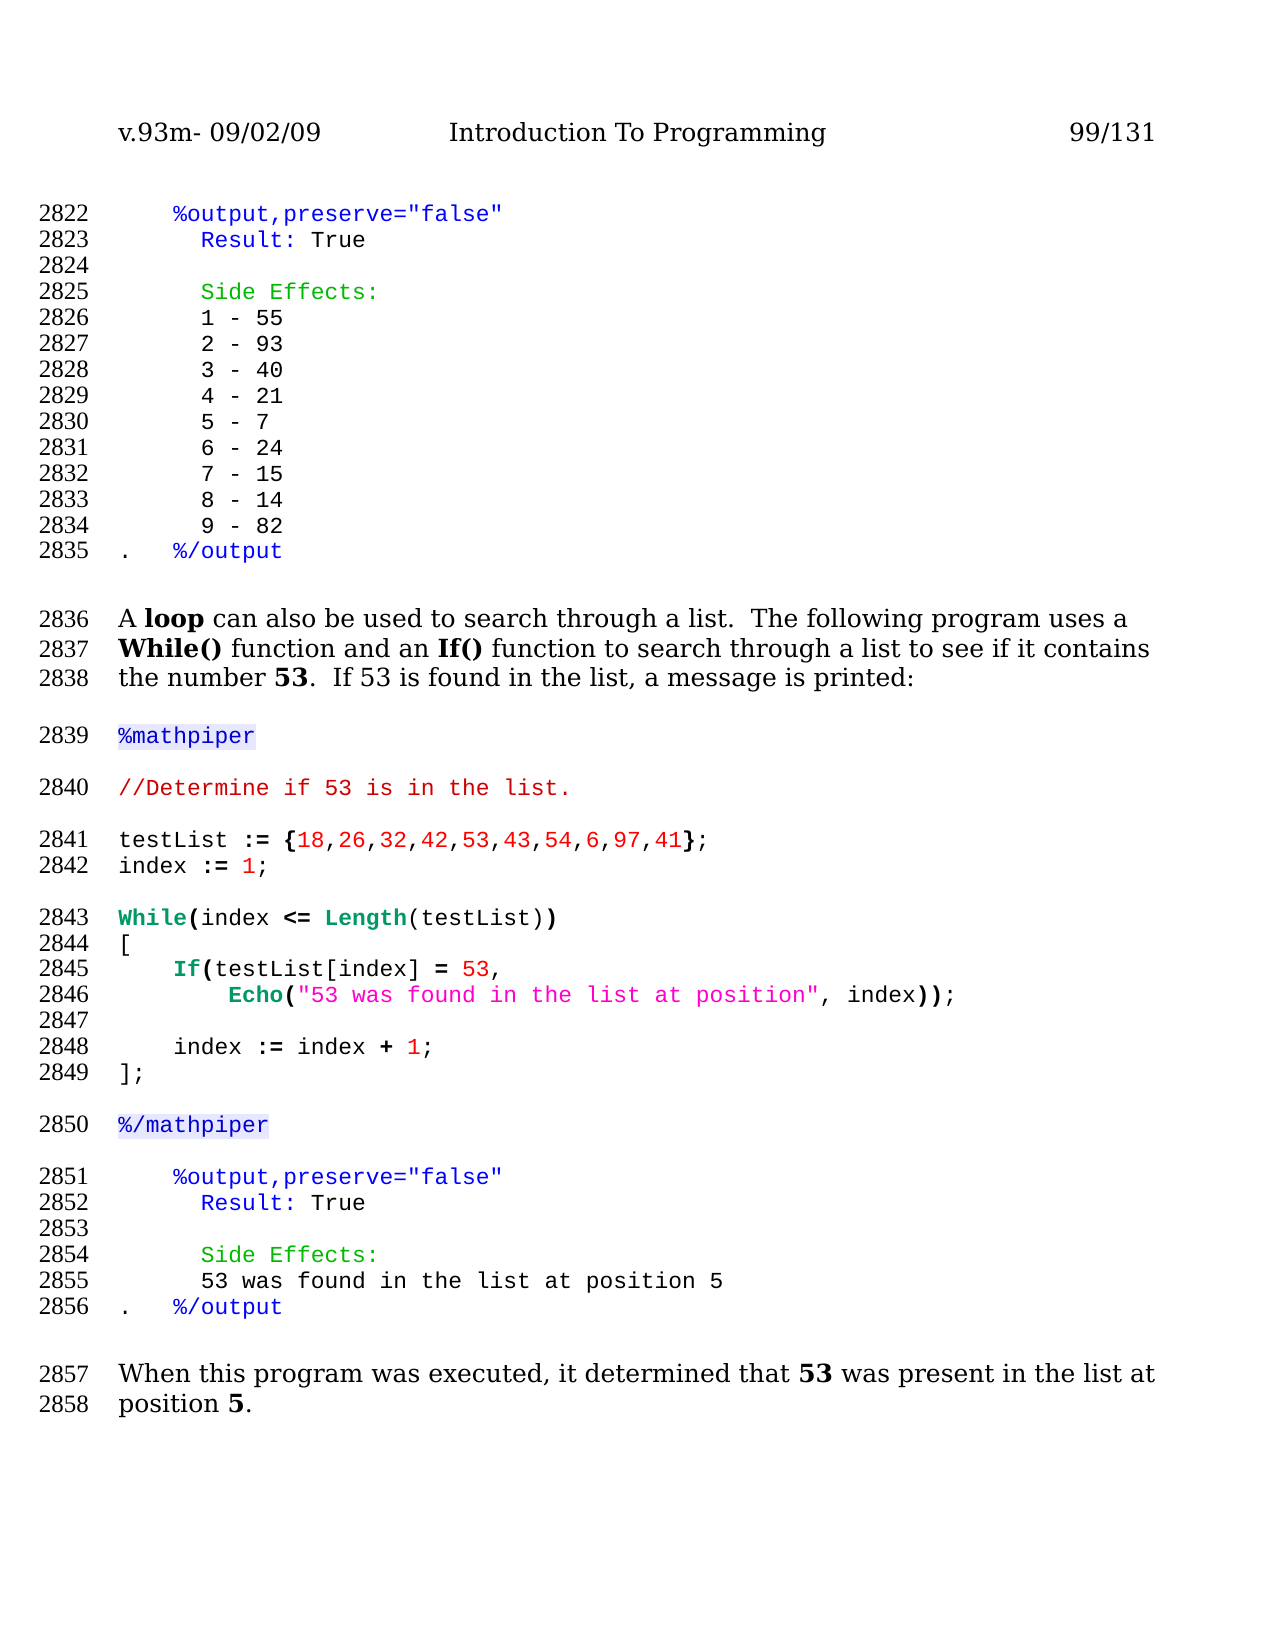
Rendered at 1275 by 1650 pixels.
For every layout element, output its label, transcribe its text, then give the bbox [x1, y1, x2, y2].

text If(testList[index] = 53, [118, 958, 1157, 984]
text 3 - 40 [118, 358, 1157, 384]
text 9 - 82 [118, 514, 1157, 540]
text While(index <= Length(testList)) [118, 906, 1157, 932]
text Side Effects: [118, 281, 1157, 306]
text 7 - 15 [118, 462, 1157, 488]
text 4 - 21 [118, 384, 1157, 410]
text Side Effects: [118, 1243, 1157, 1269]
text When this program was executed, it determined that 53 was present in the list at position 5. [118, 1359, 1157, 1418]
text 2 - 93 [118, 332, 1157, 358]
text . %/output [118, 1295, 1157, 1321]
text Result: True [118, 1191, 1157, 1217]
text 5 - 7 [118, 410, 1157, 436]
text 6 - 24 [118, 436, 1157, 462]
text ]; [118, 1062, 1157, 1087]
text Result: True [118, 229, 1157, 254]
text Echo("53 was found in the list at position", index)); [118, 984, 1157, 1010]
text [ [118, 932, 1157, 958]
text testList := {18,26,32,42,53,43,54,6,97,41}; [118, 828, 1157, 854]
text 53 was found in the list at position 5 [118, 1269, 1157, 1295]
text index := index + 1; [118, 1036, 1157, 1062]
text A loop can also be used to search through a list. The following program uses a While() function and an If() function to search through a list to see if it contains the number 53. If 53 is found in the list, a message is printed: [118, 604, 1157, 692]
text . %/output [118, 540, 1157, 566]
text %output,preserve="false" [118, 1165, 1157, 1191]
text %mathpiper [118, 724, 1157, 750]
text index := 1; [118, 854, 1157, 880]
text 8 - 14 [118, 488, 1157, 514]
text %/mathpiper [118, 1113, 1157, 1139]
text //Determine if 53 is in the list. [118, 776, 1157, 802]
text %output,preserve="false" [118, 203, 1157, 229]
text 1 - 55 [118, 306, 1157, 332]
